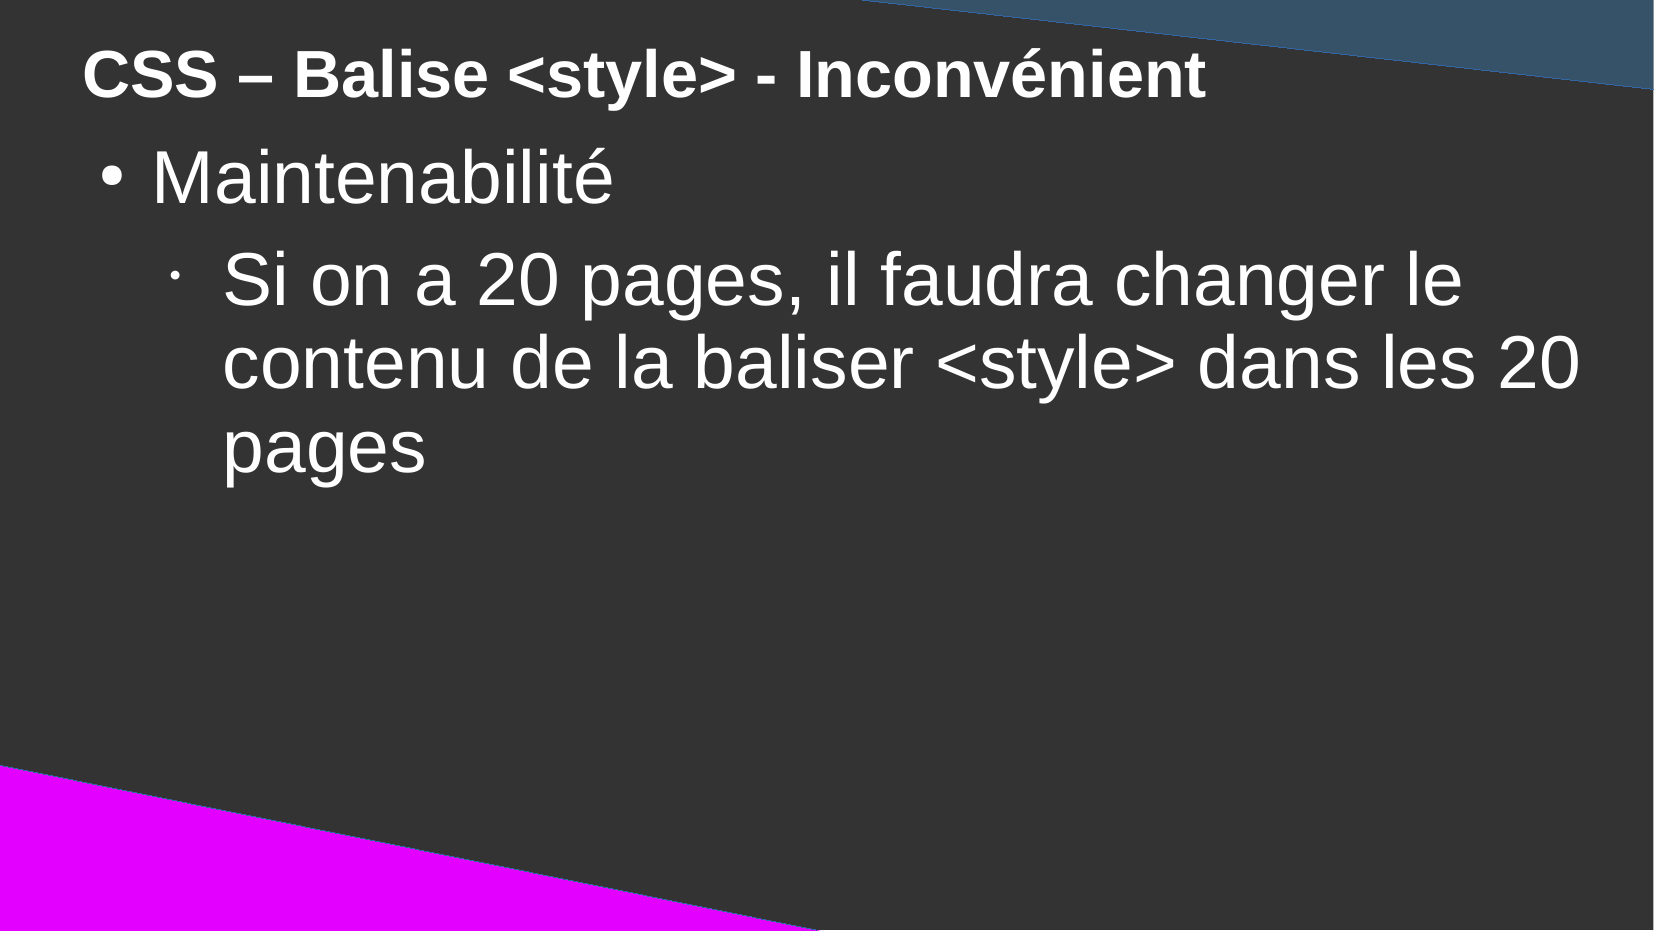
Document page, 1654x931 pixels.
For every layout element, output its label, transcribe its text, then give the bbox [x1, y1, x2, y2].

text_box [862, 0, 1654, 90]
title CSS – Balise <style> - Inconvénient [82, 37, 1571, 122]
list Maintenabilité Si on a 20 pages, il faudra changer le contenu de la baliser <style> dans les 20 pages [80, 135, 1605, 550]
text_box [0, 765, 822, 931]
